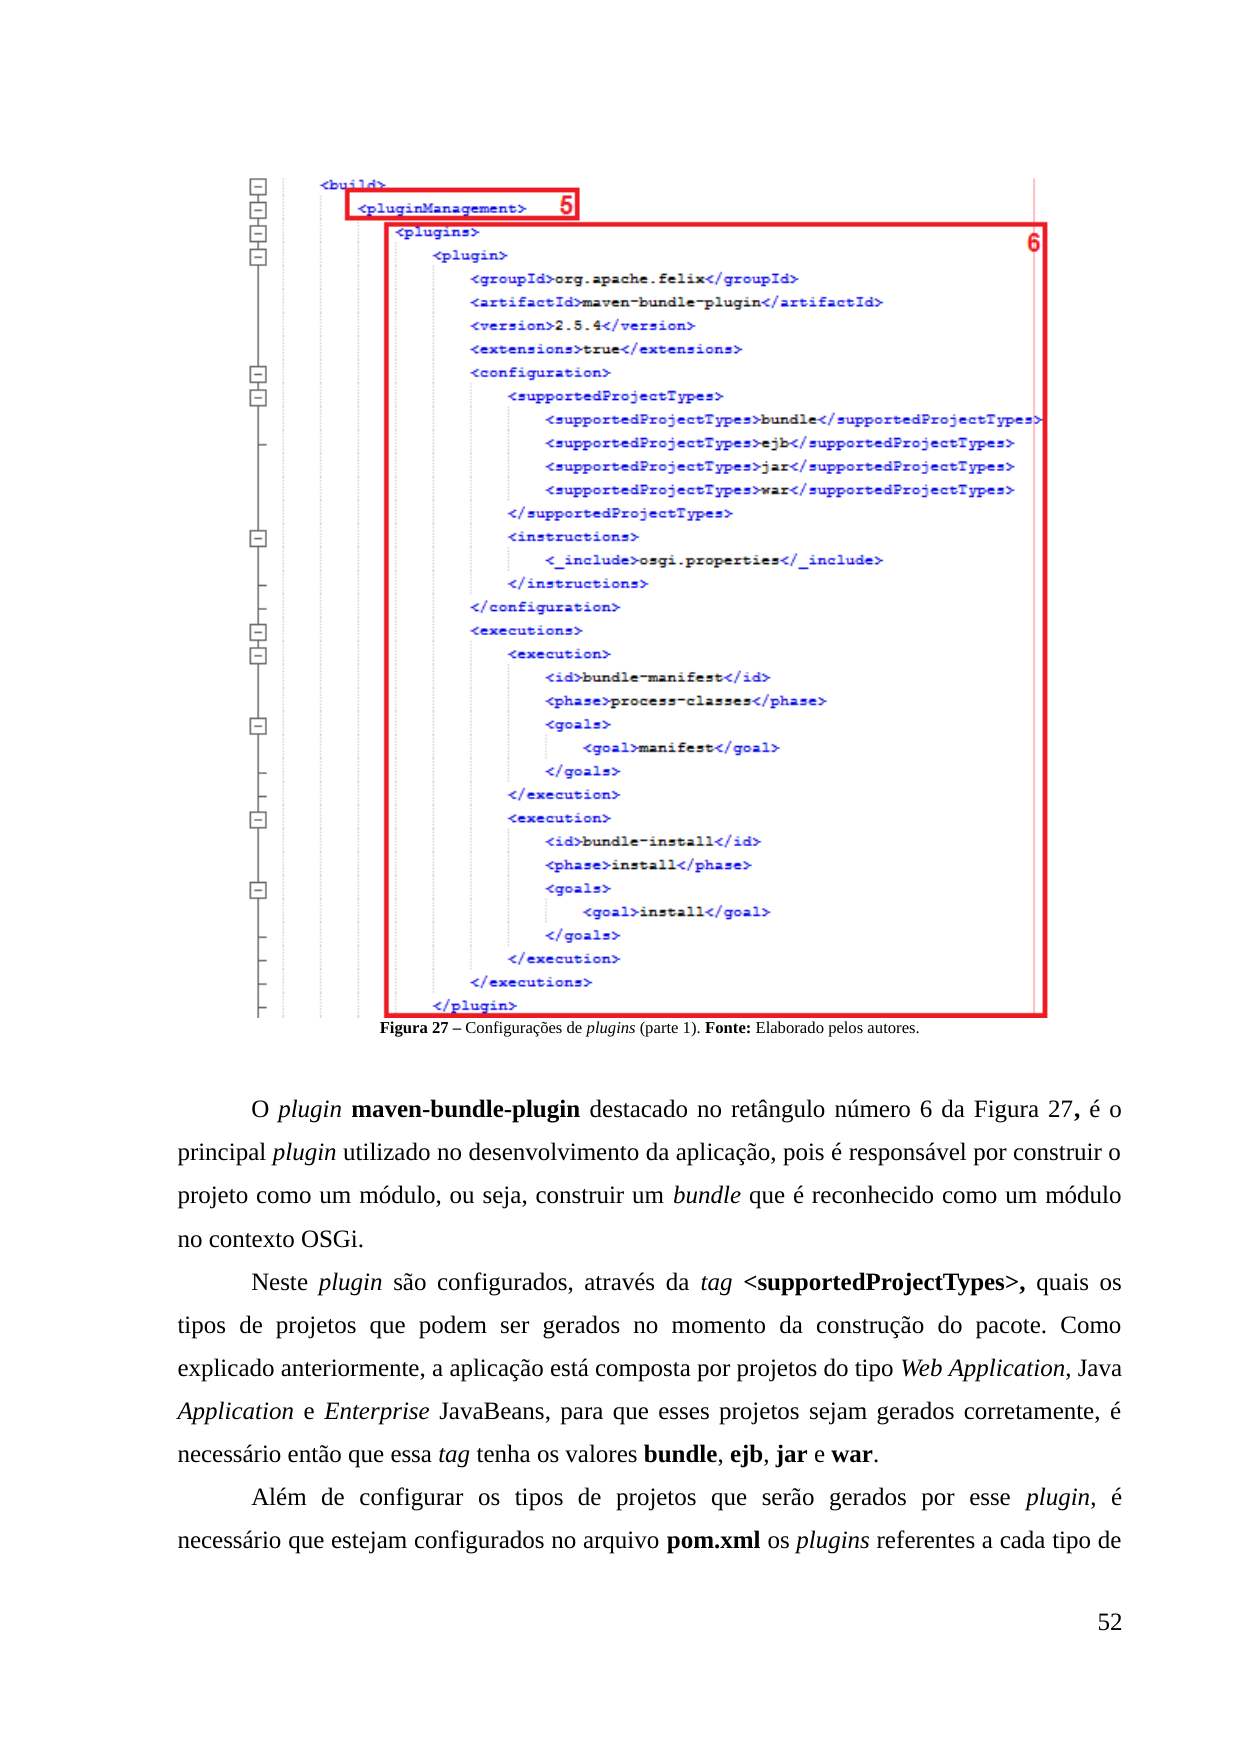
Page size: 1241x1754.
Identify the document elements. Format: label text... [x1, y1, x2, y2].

text Neste plugin são configurados, através da tag <supportedProjectTypes>, quais os tipos de projetos que podem ser gerados no momento da construção do pacote. Como explicado anteriormente, a aplicação está composta por projetos do tipo Web Application, Java Application e Enterprise JavaBeans, para que esses projetos sejam gerados corretamente, é necessário então que essa tag tenha os valores bundle, ejb, jar e war. [177, 1267, 1122, 1468]
text Além de configurar os tipos de projetos que serão gerados por esse plugin, é necessário que estejam configurados no arquivo pom.xml os plugins referentes a cada tipo de [177, 1482, 1122, 1554]
text Figura 27 – Configurações de plugins (parte 1). Fonte: Elaborado pelos autores. [243, 1018, 1057, 1037]
picture [242, 177, 1057, 1018]
text O plugin maven-bundle-plugin destacado no retângulo número 6 da Figura 27, é o principal plugin utilizado no desenvolvimento da aplicação, pois é responsável por construir o projeto como um módulo, ou seja, construir um bundle que é reconhecido como um módulo no contexto OSGi. [177, 1094, 1122, 1252]
